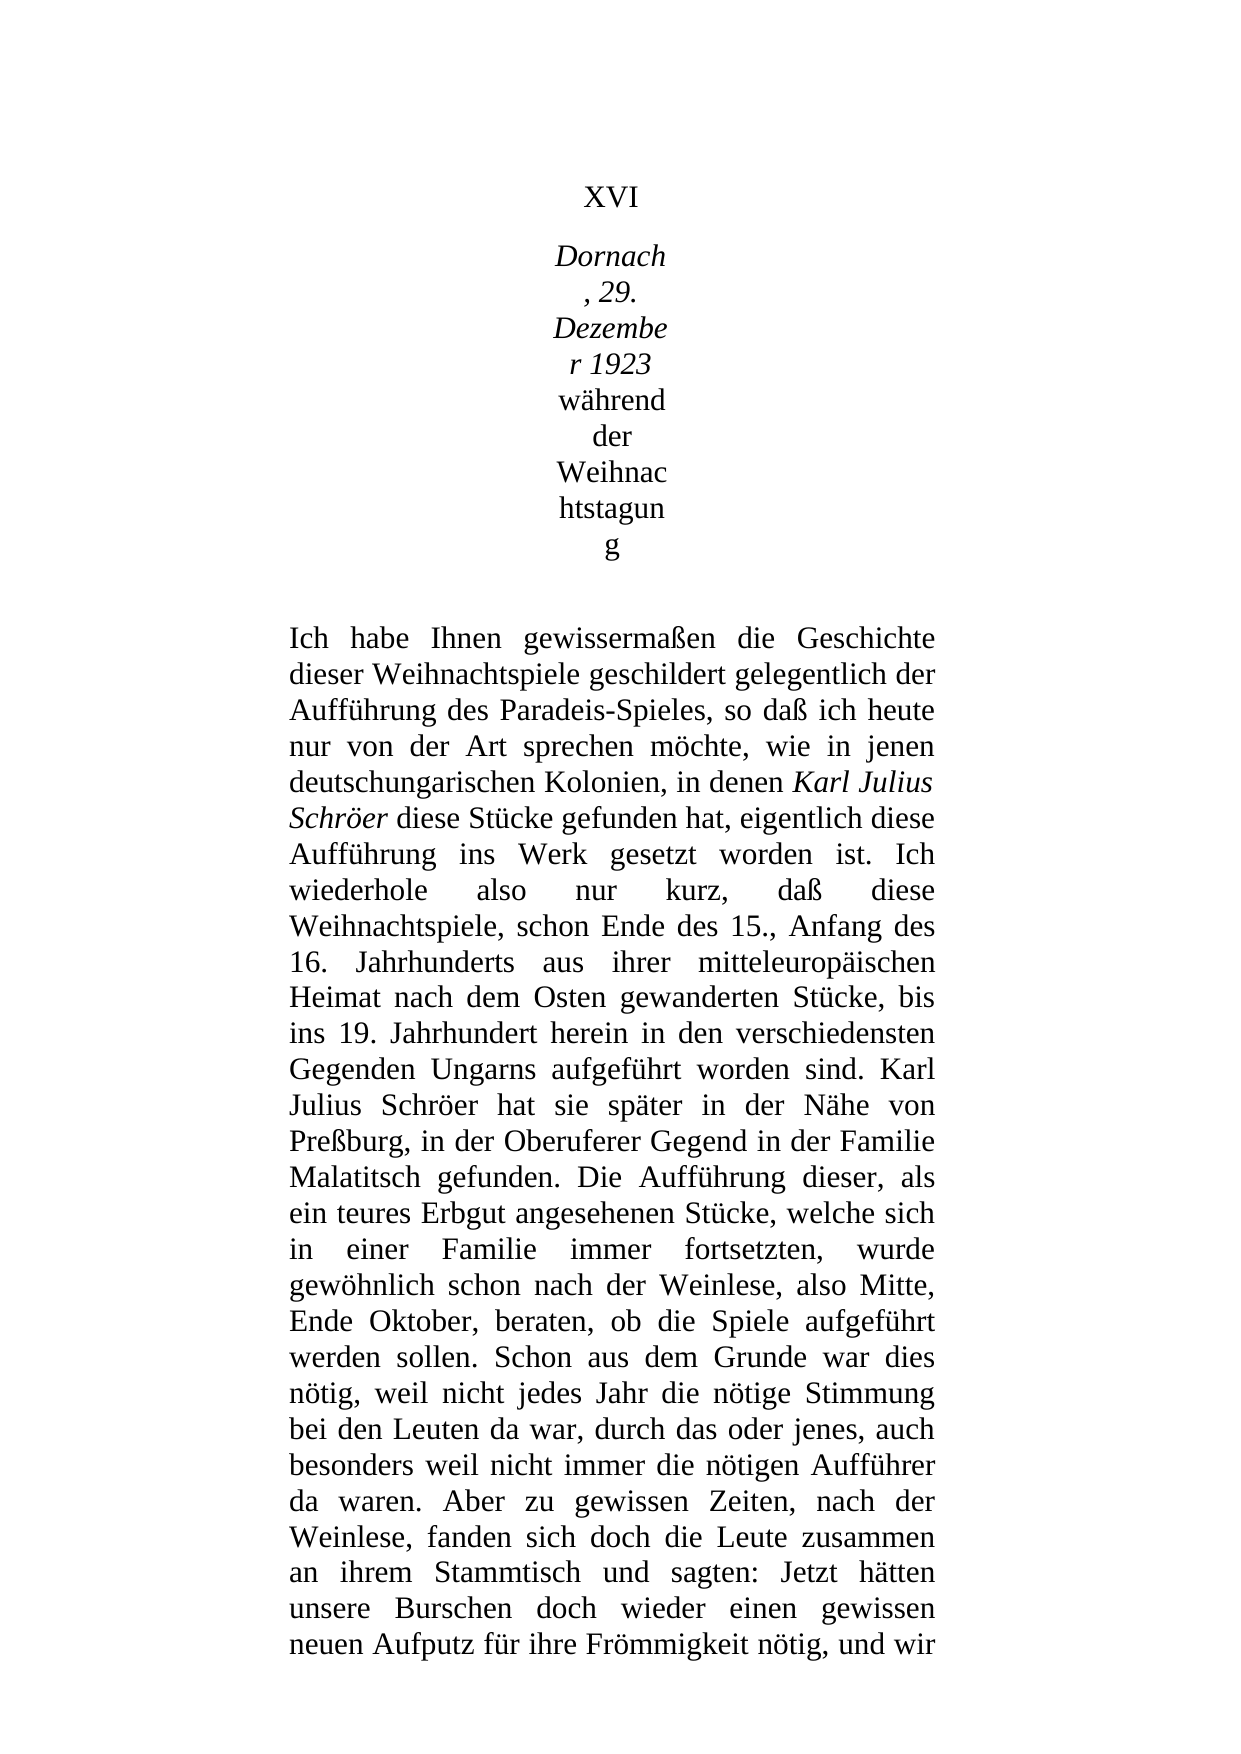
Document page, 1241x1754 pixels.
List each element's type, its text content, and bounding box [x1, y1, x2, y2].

text Dornach, 29. Dezember 1923 während der Weihnachtstagung [552, 238, 671, 561]
text XVI [289, 179, 933, 215]
text Ich habe Ihnen gewissermaßen die Geschichte dieser Weihnachtspiele geschildert gelegentlich der Aufführung des Paradeis-Spieles, so daß ich heute nur von der Art sprechen möchte, wie in jenen deutschungarischen Kolonien, in denen Karl Julius Schröer diese Stücke gefunden hat, eigentlich diese Aufführung ins Werk gesetzt worden ist. Ich wiederhole also nur kurz, daß diese Weihnachtspiele, schon Ende des 15., Anfang des 16. Jahrhunderts aus ihrer mitteleuropäischen Heimat nach dem Osten gewanderten Stücke, bis ins 19. Jahrhundert herein in den verschiedensten Gegenden Ungarns aufgeführt worden sind. Karl Julius Schröer hat sie später in der Nähe von Preßburg, in der Oberuferer Gegend in der Familie Malatitsch gefunden. Die Aufführung dieser, als ein teures Erbgut angesehenen Stücke, welche sich in einer Familie immer fortsetzten, wurde gewöhnlich schon nach der Weinlese, also Mitte, Ende Oktober, beraten, ob die Spiele aufgeführt werden sollen. Schon aus dem Grunde war dies nötig, weil nicht jedes Jahr die nötige Stimmung bei den Leuten da war, durch das oder jenes, auch besonders weil nicht immer die nötigen Aufführer da waren. Aber zu gewissen Zeiten, nach der Weinlese, fanden sich doch die Leute zusammen an ihrem Stammtisch und sagten: Jetzt hätten unsere Burschen doch wieder einen gewissen neuen Aufputz für ihre Frömmigkeit nötig, und wir [289, 619, 936, 1662]
